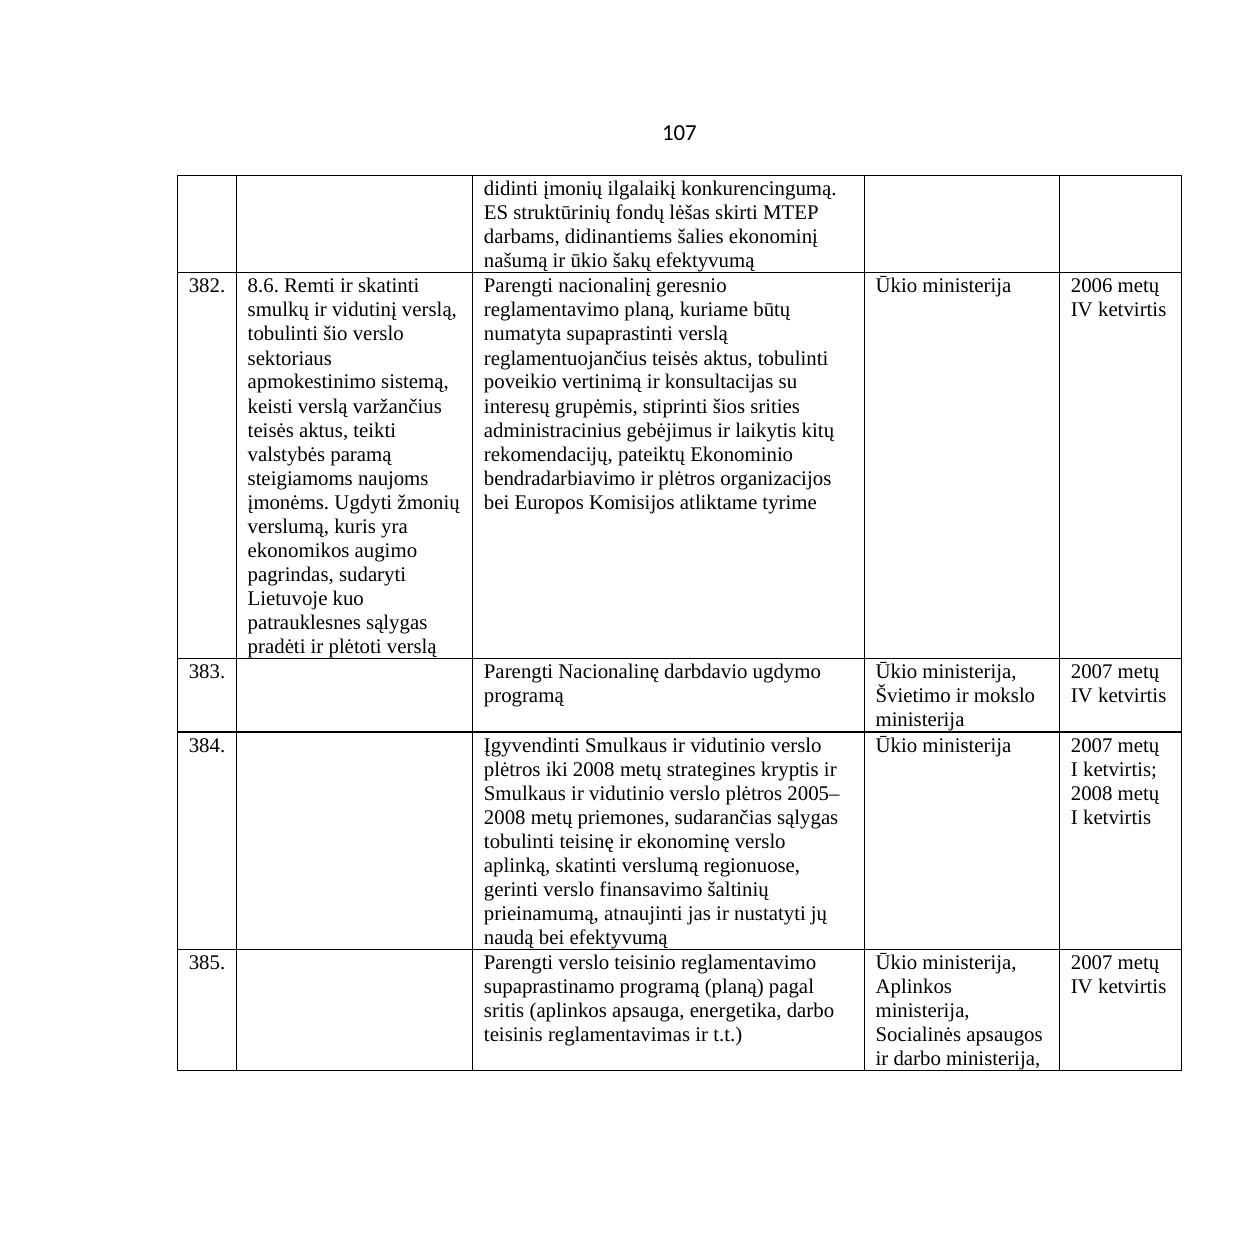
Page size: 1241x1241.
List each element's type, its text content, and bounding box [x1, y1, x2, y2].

table_cell Įgyvendinti Smulkaus ir vidutinio verslo plėtros iki 2008 metų strategines kryptis ir Smulkaus ir vidutinio verslo plėtros 2005–2008 metų priemones, sudarančias sąlygas tobulinti teisinę ir ekonominę verslo aplinką, skatinti verslumą regionuose, gerinti verslo finansavimo šaltinių prieinamumą, atnaujinti jas ir nustatyti jų naudą bei efektyvumą [473, 733, 864, 949]
table_cell Ūkio ministerija [865, 273, 1059, 658]
table_cell Parengti nacionalinį geresnio reglamentavimo planą, kuriame būtų numatyta supaprastinti verslą reglamentuojančius teisės aktus, tobulinti poveikio vertinimą ir konsultacijas su interesų grupėmis, stiprinti šios srities administracinius gebėjimus ir laikytis kitų rekomendacijų, pateiktų Ekonominio bendradarbiavimo ir plėtros organizacijos bei Europos Komisijos atliktame tyrime [473, 273, 864, 658]
table_cell 382. [178, 273, 236, 658]
table_cell 8.6. Remti ir skatinti smulkų ir vidutinį verslą, tobulinti šio verslo sektoriaus apmokestinimo sistemą, keisti verslą varžančius teisės aktus, teikti valstybės paramą steigiamoms naujoms įmonėms. Ugdyti žmonių verslumą, kuris yra ekonomikos augimo pagrindas, sudaryti Lietuvoje kuo patrauklesnes sąlygas pradėti ir plėtoti verslą [237, 273, 472, 658]
table_cell [178, 176, 236, 272]
table_cell 385. [178, 950, 236, 1070]
table_cell [237, 950, 472, 1070]
table_cell [237, 733, 472, 949]
table_cell 2007 metų IV ketvirtis [1060, 659, 1181, 731]
table_cell 384. [178, 733, 236, 949]
table_cell 2007 metų I ketvirtis; 2008 metų I ketvirtis [1060, 733, 1181, 949]
table_cell Parengti Nacionalinę darbdavio ugdymo programą [473, 659, 864, 731]
table_cell Ūkio ministerija [865, 733, 1059, 949]
table_cell [865, 176, 1059, 272]
table_cell Ūkio ministerija, Švietimo ir mokslo ministerija [865, 659, 1059, 731]
table_cell didinti įmonių ilgalaikį konkurencingumą. ES struktūrinių fondų lėšas skirti MTEP darbams, didinantiems šalies ekonominį našumą ir ūkio šakų efektyvumą [473, 176, 864, 272]
table_cell 383. [178, 659, 236, 731]
table_cell [1060, 176, 1181, 272]
table_cell 2007 metų IV ketvirtis [1060, 950, 1181, 1070]
table_cell Parengti verslo teisinio reglamentavimo supaprastinamo programą (planą) pagal sritis (aplinkos apsauga, energetika, darbo teisinis reglamentavimas ir t.t.) [473, 950, 864, 1070]
table_cell [237, 176, 472, 272]
table_cell 2006 metų IV ketvirtis [1060, 273, 1181, 658]
table_cell [237, 659, 472, 731]
table_cell Ūkio ministerija, Aplinkos ministerija, Socialinės apsaugos ir darbo ministerija, [865, 950, 1059, 1070]
